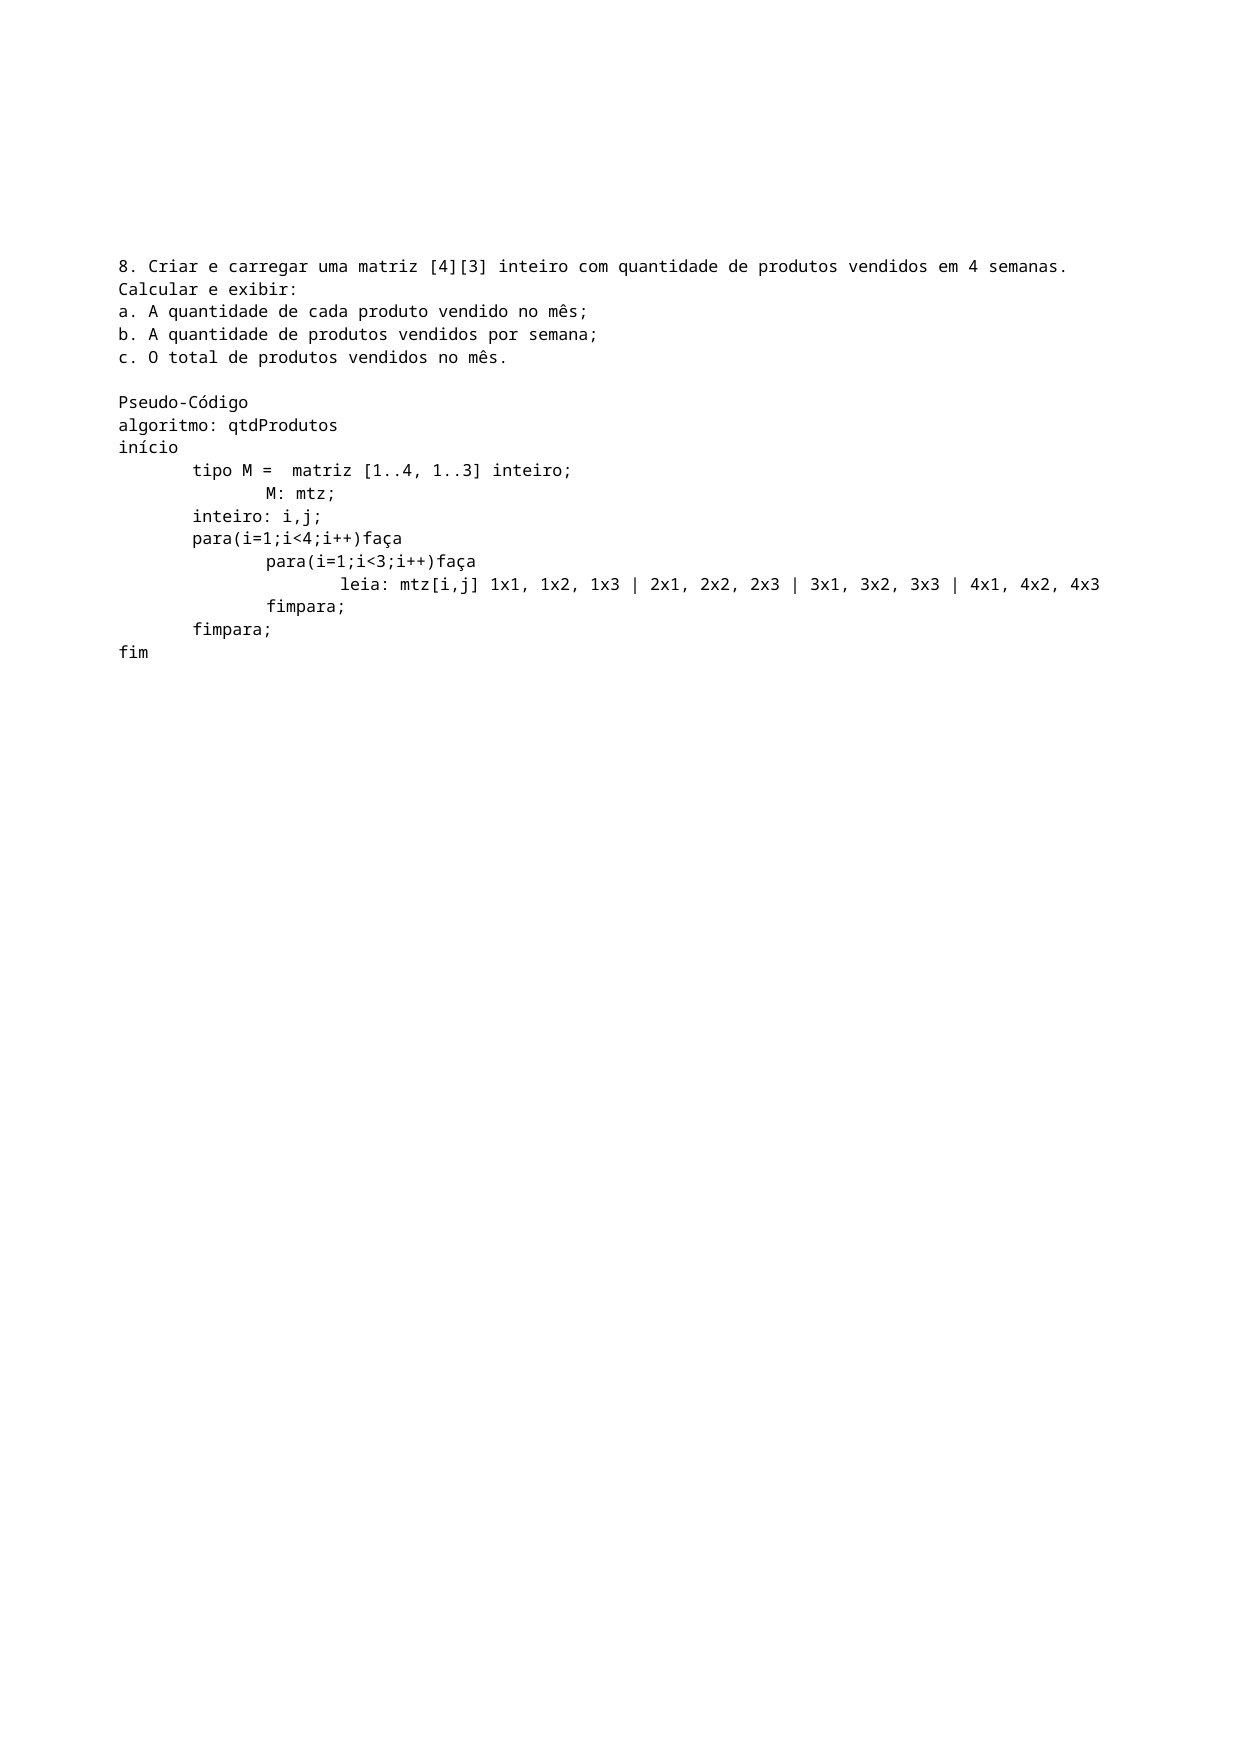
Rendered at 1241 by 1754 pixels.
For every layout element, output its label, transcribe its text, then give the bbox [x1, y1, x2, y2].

text para(i=1;i<3;i++)faça [118, 549, 1122, 572]
text início [118, 436, 1122, 459]
text fimpara; [118, 618, 1122, 640]
text 8. Criar e carregar uma matriz [4][3] inteiro com quantidade de produtos vendidos em 4 semanas. Calcular e exibir: [118, 254, 1122, 300]
text b. A quantidade de produtos vendidos por semana; [118, 322, 1122, 345]
text fimpara; [118, 595, 1122, 618]
text leia: mtz[i,j] 1x1, 1x2, 1x3 | 2x1, 2x2, 2x3 | 3x1, 3x2, 3x3 | 4x1, 4x2, 4x3 [118, 572, 1122, 595]
text c. O total de produtos vendidos no mês. [118, 345, 1122, 368]
text M: mtz; [118, 481, 1122, 504]
text algoritmo: qtdProdutos [118, 413, 1122, 436]
text Pseudo-Código [118, 391, 1122, 413]
text inteiro: i,j; [118, 504, 1122, 527]
text a. A quantidade de cada produto vendido no mês; [118, 300, 1122, 322]
text fim [118, 640, 1122, 663]
text para(i=1;i<4;i++)faça [118, 527, 1122, 549]
text tipo M = matriz [1..4, 1..3] inteiro; [118, 459, 1122, 481]
